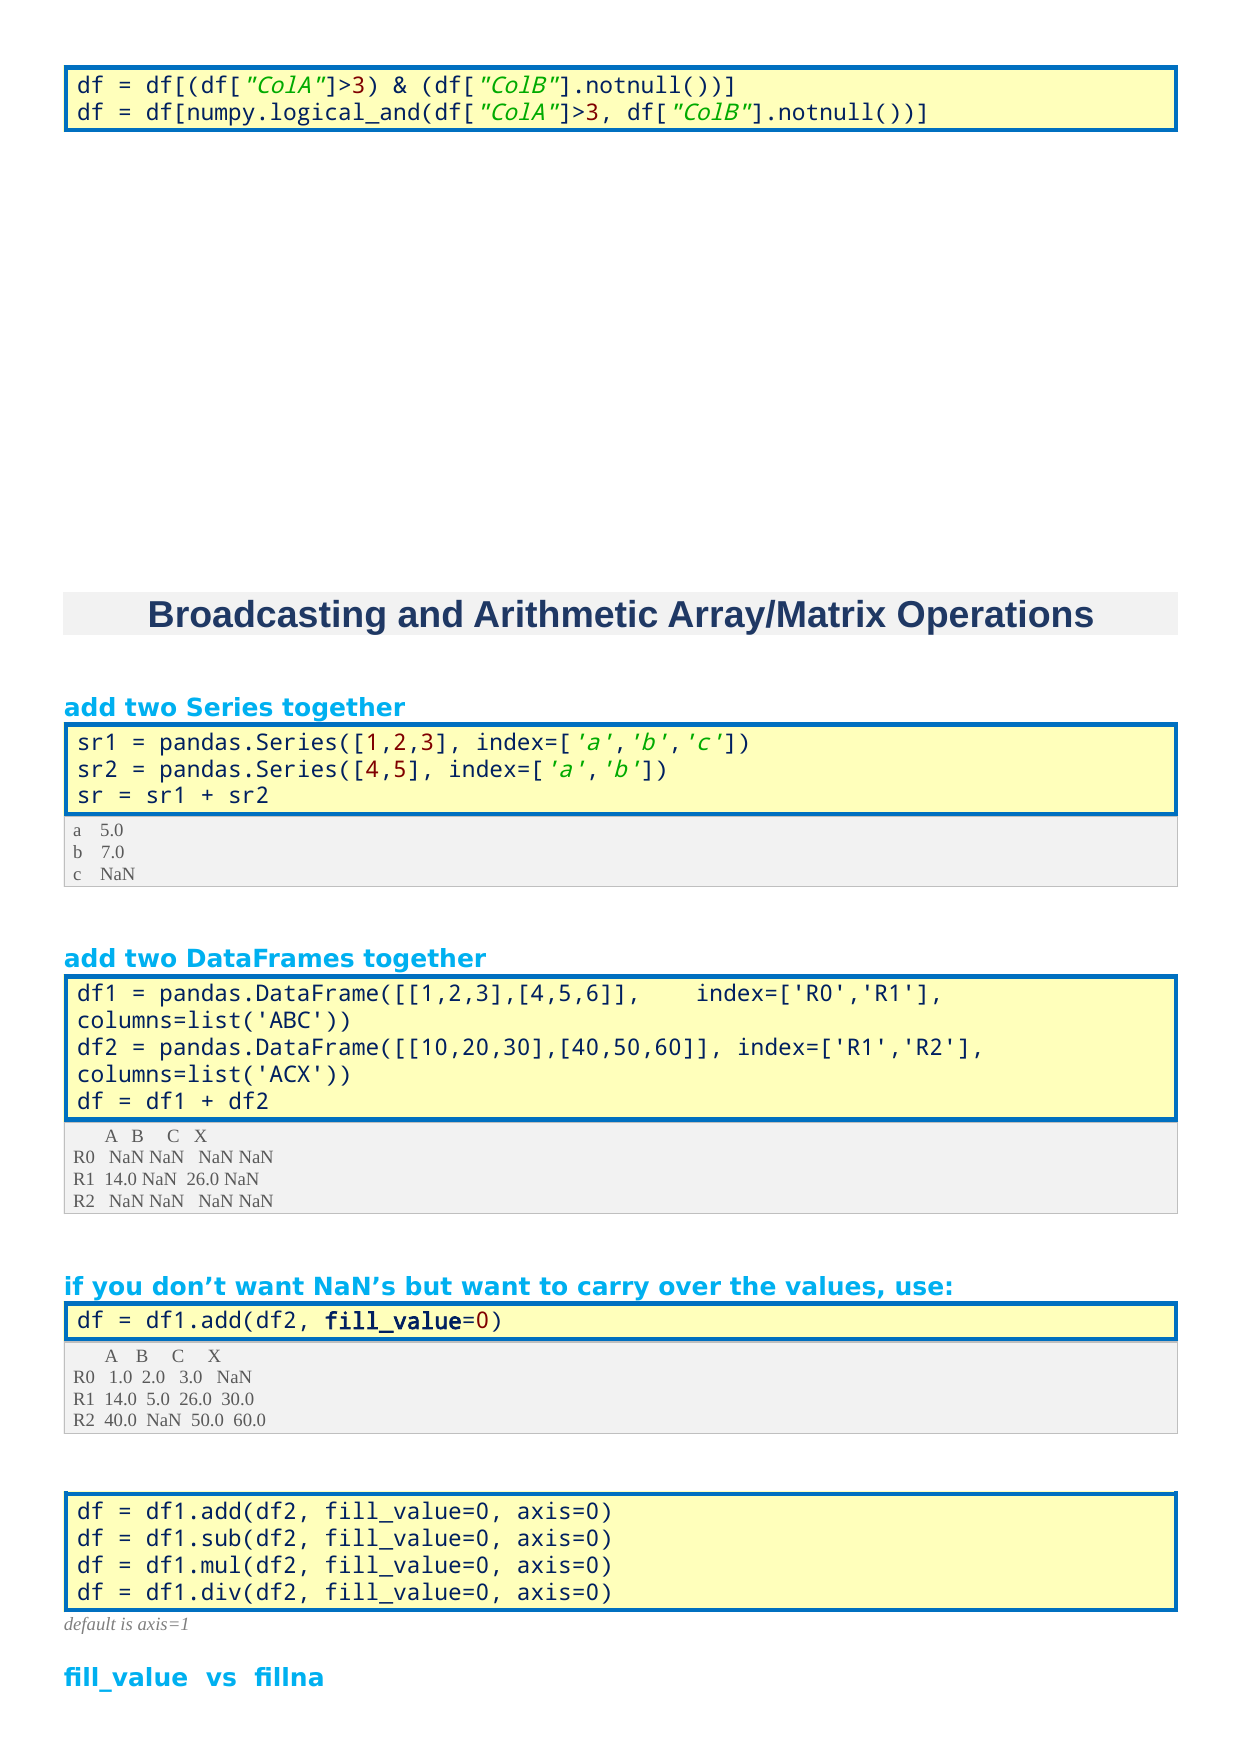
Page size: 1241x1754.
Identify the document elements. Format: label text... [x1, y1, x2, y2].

text A B C X [65, 1123, 1177, 1143]
text default is axis=1 [63, 1612, 1178, 1634]
text A B C X [65, 1343, 1177, 1363]
text a 5.0 [65, 817, 1177, 838]
text R0 1.0 2.0 3.0 NaN [65, 1363, 1177, 1384]
title add two Series together [63, 693, 1178, 722]
text df = df1 + df2 [68, 1081, 1174, 1117]
title add two DataFrames together [63, 945, 1178, 974]
subtitle Broadcasting and Arithmetic Array/Matrix Operations [63, 592, 1178, 635]
text R1 14.0 NaN 26.0 NaN [65, 1165, 1177, 1186]
text df = df1.mul(df2, fill_value=0, axis=0) [68, 1545, 1174, 1572]
text sr = sr1 + sr2 [68, 776, 1174, 812]
text df = df[numpy.logical_and(df["ColA"]>3, df["ColB"].notnull())] [68, 92, 1174, 128]
text R0 NaN NaN NaN NaN [65, 1143, 1177, 1165]
text df = df1.div(df2, fill_value=0, axis=0) [68, 1572, 1174, 1608]
text df = df1.add(df2, fill_value=0, axis=0) [68, 1496, 1174, 1518]
text R1 14.0 5.0 26.0 30.0 [65, 1384, 1177, 1406]
text df = df[(df["ColA"]>3) & (df["ColB"].notnull())] [68, 70, 1174, 92]
text R2 40.0 NaN 50.0 60.0 [65, 1406, 1177, 1433]
text df = df1.add(df2, fill_value=0) [68, 1306, 1174, 1337]
text c NaN [65, 859, 1177, 886]
text df2 = pandas.DataFrame([[10,20,30],[40,50,60]], index=['R1','R2'], columns=list('ACX')) [68, 1028, 1174, 1081]
text sr2 = pandas.Series([4,5], index=['a','b']) [68, 749, 1174, 776]
text df = df1.sub(df2, fill_value=0, axis=0) [68, 1518, 1174, 1545]
text R2 NaN NaN NaN NaN [65, 1186, 1177, 1213]
text sr1 = pandas.Series([1,2,3], index=['a','b','c']) [68, 727, 1174, 749]
title if you don’t want NaN’s but want to carry over the values, use: [63, 1272, 1178, 1301]
text df1 = pandas.DataFrame([[1,2,3],[4,5,6]], index=['R0','R1'], columns=list('ABC')) [68, 979, 1174, 1028]
text b 7.0 [65, 838, 1177, 859]
title fill_value vs fillna [63, 1663, 1178, 1692]
